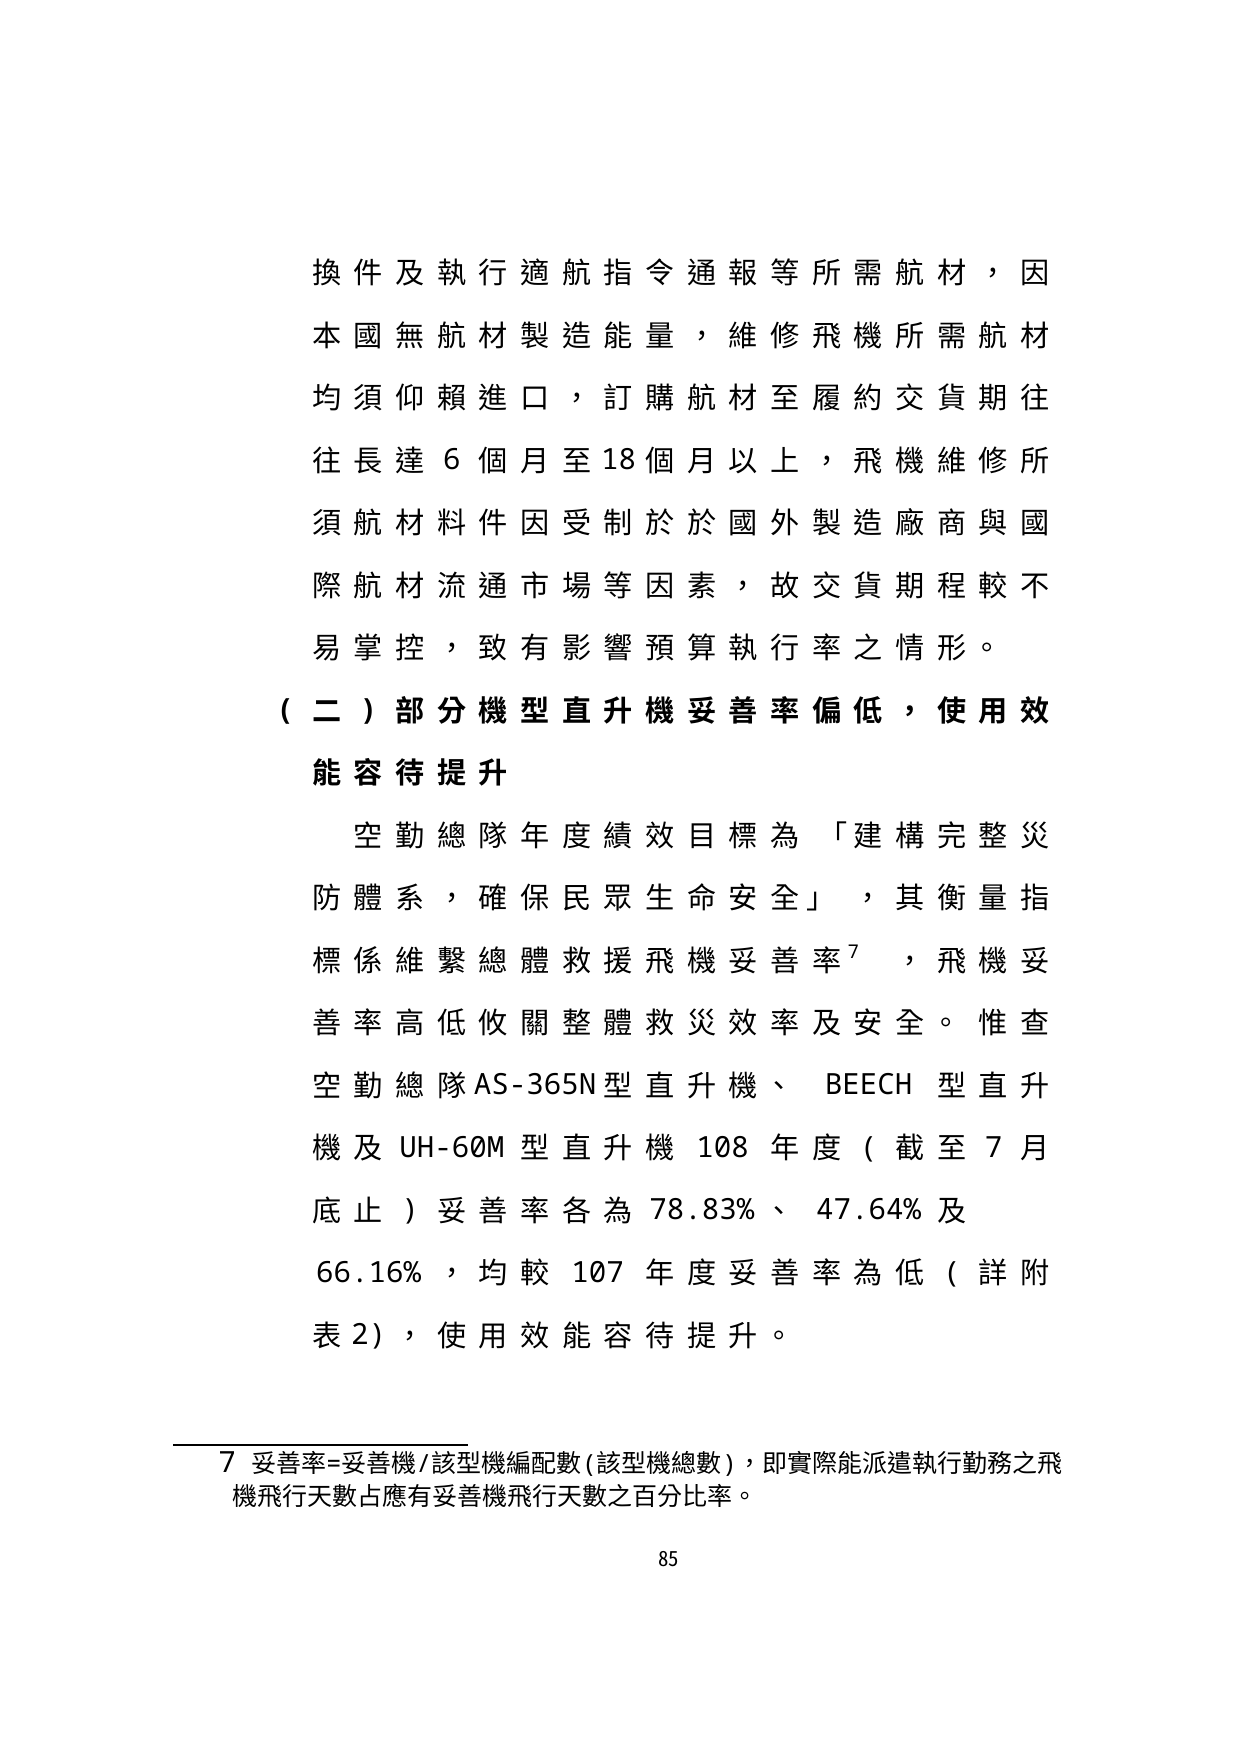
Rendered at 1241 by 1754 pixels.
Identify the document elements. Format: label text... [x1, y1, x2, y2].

text (二)部分機型直升機妥善率偏低，使用效能容待提升 [240, 667, 1056, 792]
text 妥善率=妥善機/該型機編配數(該型機總數)，即實際能派遣執行勤務之飛機飛行天數占應有妥善機飛行天數之百分比率。 [218, 1446, 1063, 1512]
text 空勤總隊年度績效目標為「建構完整災防體系，確保民眾生命安全」，其衡量指標係維繫總體救援飛機妥善率，飛機妥善率高低攸關整體救災效率及安全。惟查空勤總隊AS-365N型直升機、BEECH型直升機及UH-60M型直升機108年度(截至7月底止)妥善率各為78.83%、47.64%及66.16%，均較107年度妥善率為低(詳附表2)，使用效能容待提升。 [269, 792, 1056, 1354]
text 換件及執行適航指令通報等所需航材，因本國無航材製造能量，維修飛機所需航材均須仰賴進口，訂購航材至履約交貨期往往長達6個月至18個月以上，飛機維修所須航材料件因受制於於國外製造廠商與國際航材流通市場等因素，故交貨期程較不易掌控，致有影響預算執行率之情形。 [269, 229, 1056, 667]
